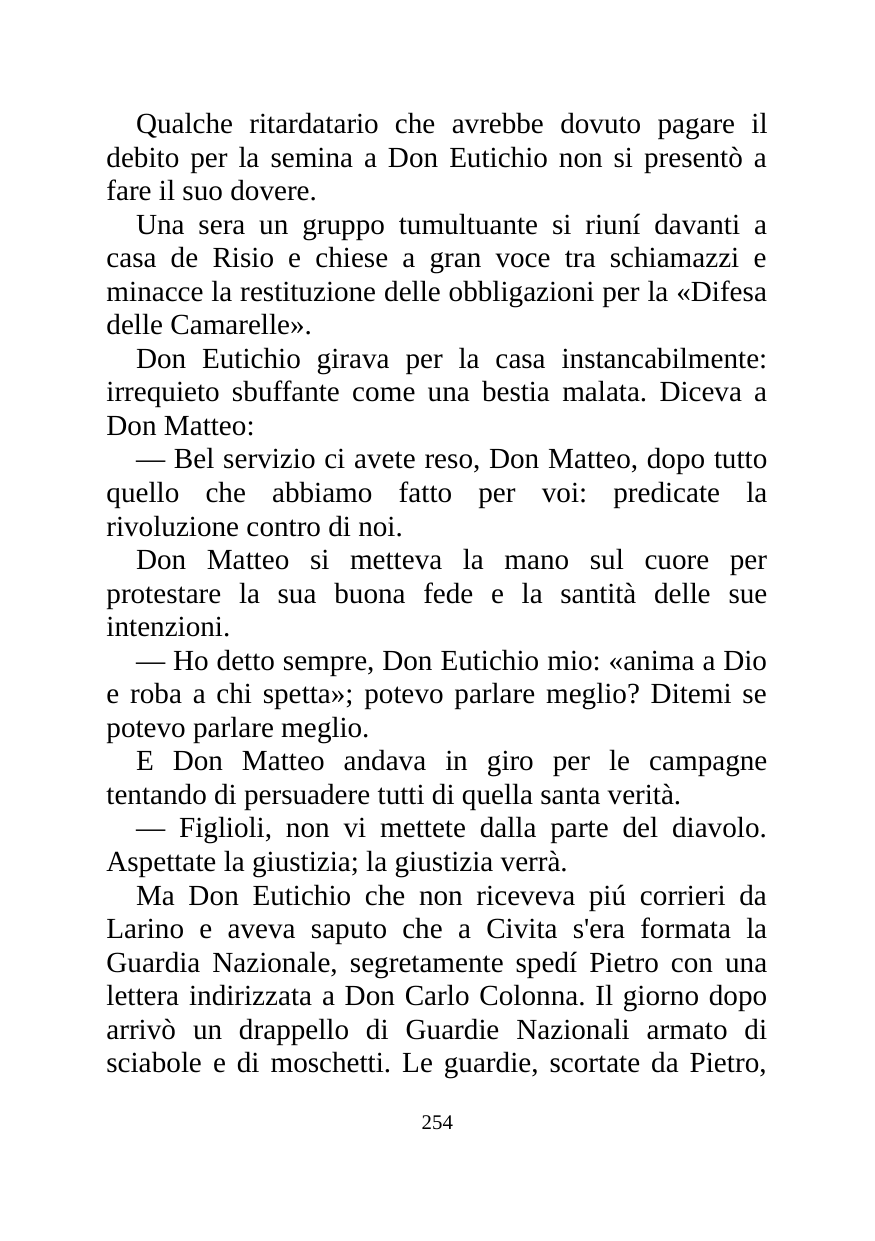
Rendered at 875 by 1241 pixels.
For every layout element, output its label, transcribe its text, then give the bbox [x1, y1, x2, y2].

text Don Eutichio girava per la casa instancabilmente: irrequieto sbuffante come una bestia malata. Diceva a Don Matteo: [106, 341, 768, 442]
text Qualche ritardatario che avrebbe dovuto pagare il debito per la semina a Don Eutichio non si presentò a fare il suo dovere. [106, 106, 768, 207]
text Ma Don Eutichio che non riceveva piú corrieri da Larino e aveva saputo che a Civita s'era formata la Guardia Nazionale, segretamente spedí Pietro con una lettera indirizzata a Don Carlo Colonna. Il giorno dopo arrivò un drappello di Guardie Nazionali armato di sciabole e di moschetti. Le guardie, scortate da Pietro, [106, 878, 768, 1079]
text E Don Matteo andava in giro per le campagne tentando di persuadere tutti di quella santa verità. [106, 743, 768, 811]
text Don Matteo si metteva la mano sul cuore per protestare la sua buona fede e la santità delle sue intenzioni. [106, 542, 768, 643]
text Una sera un gruppo tumultuante si riuní davanti a casa de Risio e chiese a gran voce tra schiamazzi e minacce la restituzione delle obbligazioni per la «Difesa delle Camarelle». [106, 207, 768, 341]
text — Bel servizio ci avete reso, Don Matteo, dopo tutto quello che abbiamo fatto per voi: predicate la rivoluzione contro di noi. [106, 442, 768, 542]
text — Figlioli, non vi mettete dalla parte del diavolo. Aspettate la giustizia; la giustizia verrà. [106, 811, 768, 878]
text — Ho detto sempre, Don Eutichio mio: «anima a Dio e roba a chi spetta»; potevo parlare meglio? Ditemi se potevo parlare meglio. [106, 643, 768, 743]
